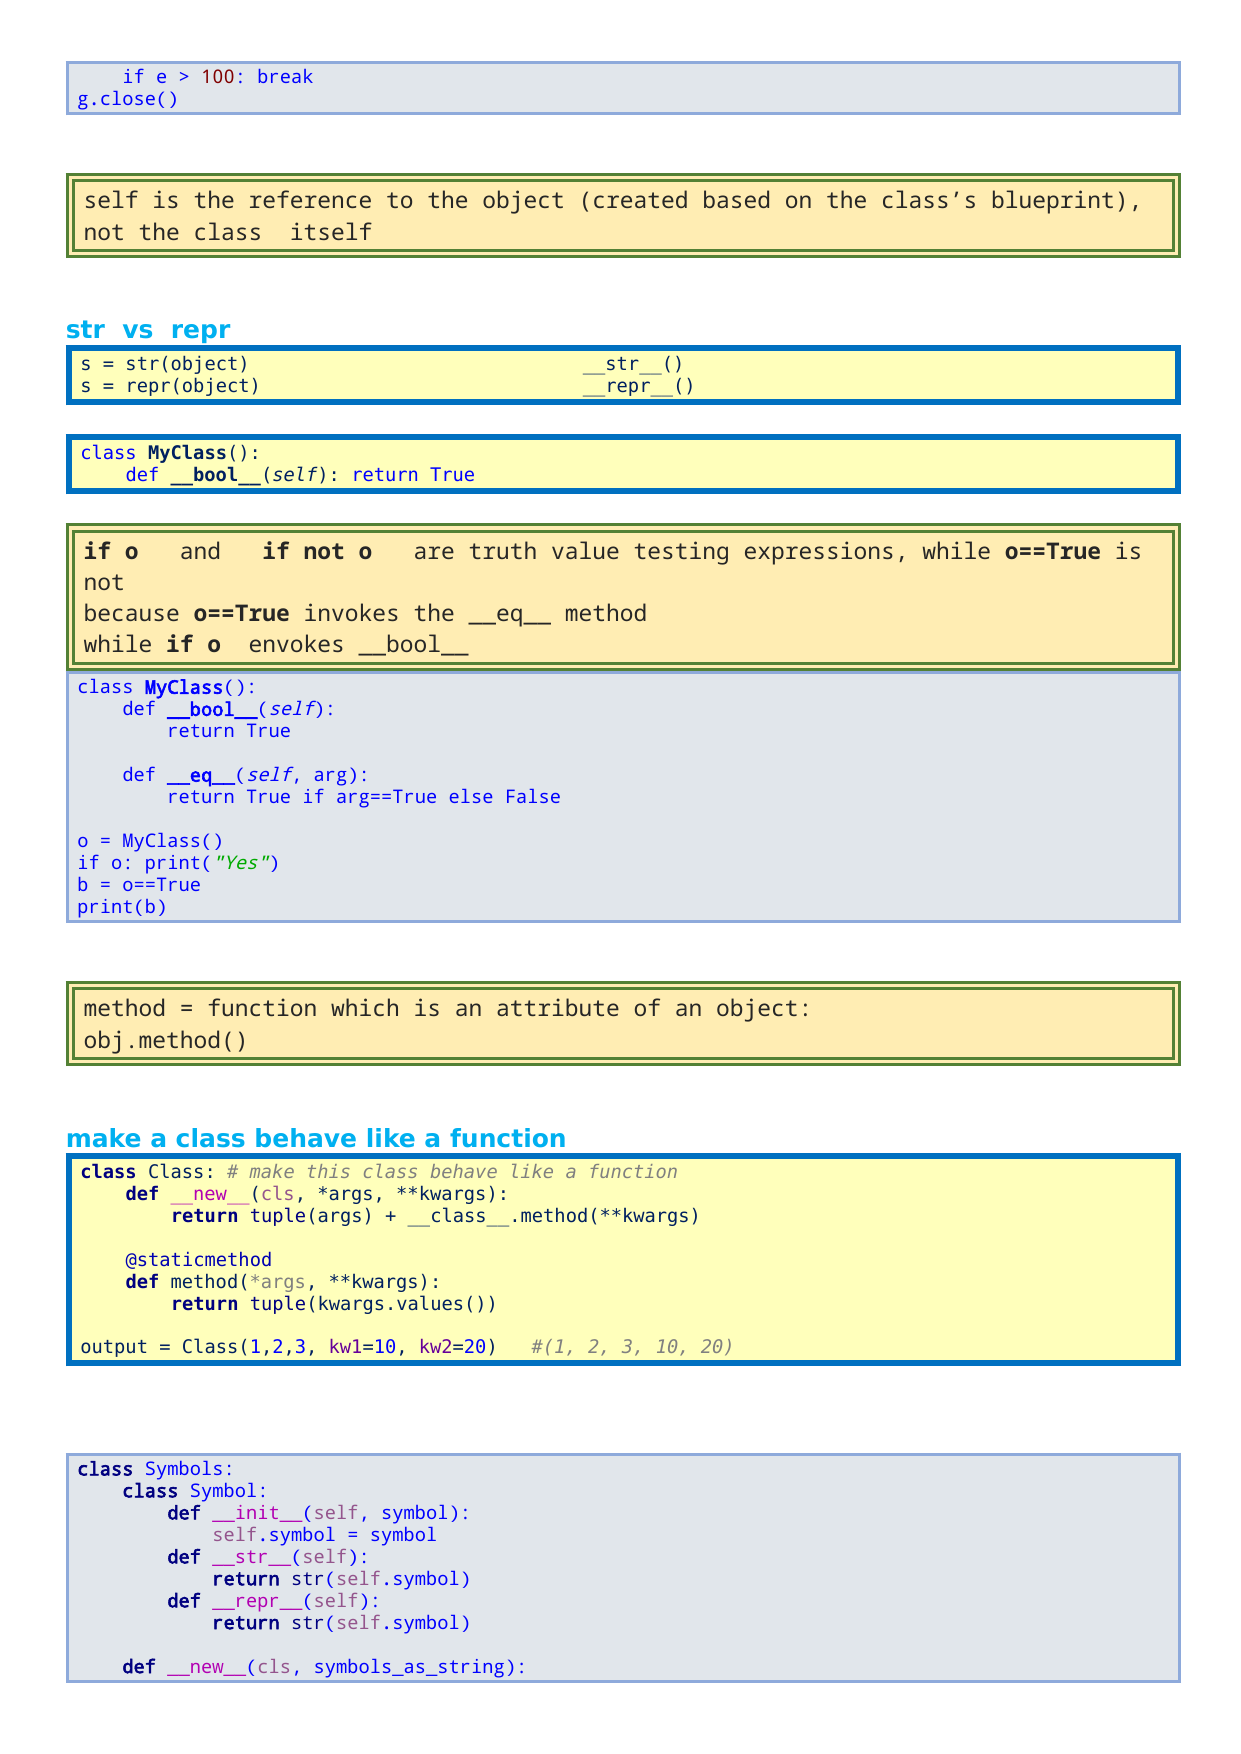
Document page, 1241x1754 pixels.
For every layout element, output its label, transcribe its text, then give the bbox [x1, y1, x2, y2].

text def __bool__(self): return True [72, 456, 1175, 488]
text method = function which is an attribute of an object: [69, 984, 1178, 1012]
text class Symbols: class Symbol: def __init__(self, symbol): self.symbol = symbol def __str__(self): return str(self.symbol) def __repr__(self): return str(self.symbol) def __new__(cls, symbols_as_string): [69, 1456, 1178, 1680]
text print(b) [69, 891, 1178, 920]
text class MyClass(): [72, 440, 1175, 456]
text b = o==True [69, 869, 1178, 891]
text s = repr(object) __repr__() [72, 367, 1175, 399]
text class Class: # make this class behave like a function def __new__(cls, *args, **kwargs): return tuple(args) + __class__.method(**kwargs) @staticmethod def method(*args, **kwargs): return tuple(kwargs.values()) output = Class(1,2,3, kw1=10, kw2=20) #(1, 2, 3, 10, 20) [72, 1159, 1175, 1360]
title make a class behave like a function [66, 1124, 1181, 1153]
text obj.method() [69, 1012, 1178, 1063]
text if e > 100: break [69, 64, 1178, 83]
text g.close() [69, 83, 1178, 112]
text because o==True invokes the __eq__ method [75, 586, 1172, 617]
title str vs repr [66, 316, 1181, 345]
text if o and if not o are truth value testing expressions, while o==True is not [69, 526, 1178, 586]
text while if o envokes __bool__ [69, 617, 1178, 668]
text s = str(object) __str__() [72, 351, 1175, 367]
text if o: print("Yes") [69, 847, 1178, 869]
text return True if arg==True else False [69, 781, 1178, 803]
text def __eq__(self, arg): [69, 759, 1178, 781]
text class MyClass(): [69, 674, 1178, 693]
text def __bool__(self): [69, 693, 1178, 715]
text return True [69, 715, 1178, 737]
text o = MyClass() [69, 825, 1178, 847]
text self is the reference to the object (created based on the class’s blueprint), not the class itself [69, 176, 1178, 255]
